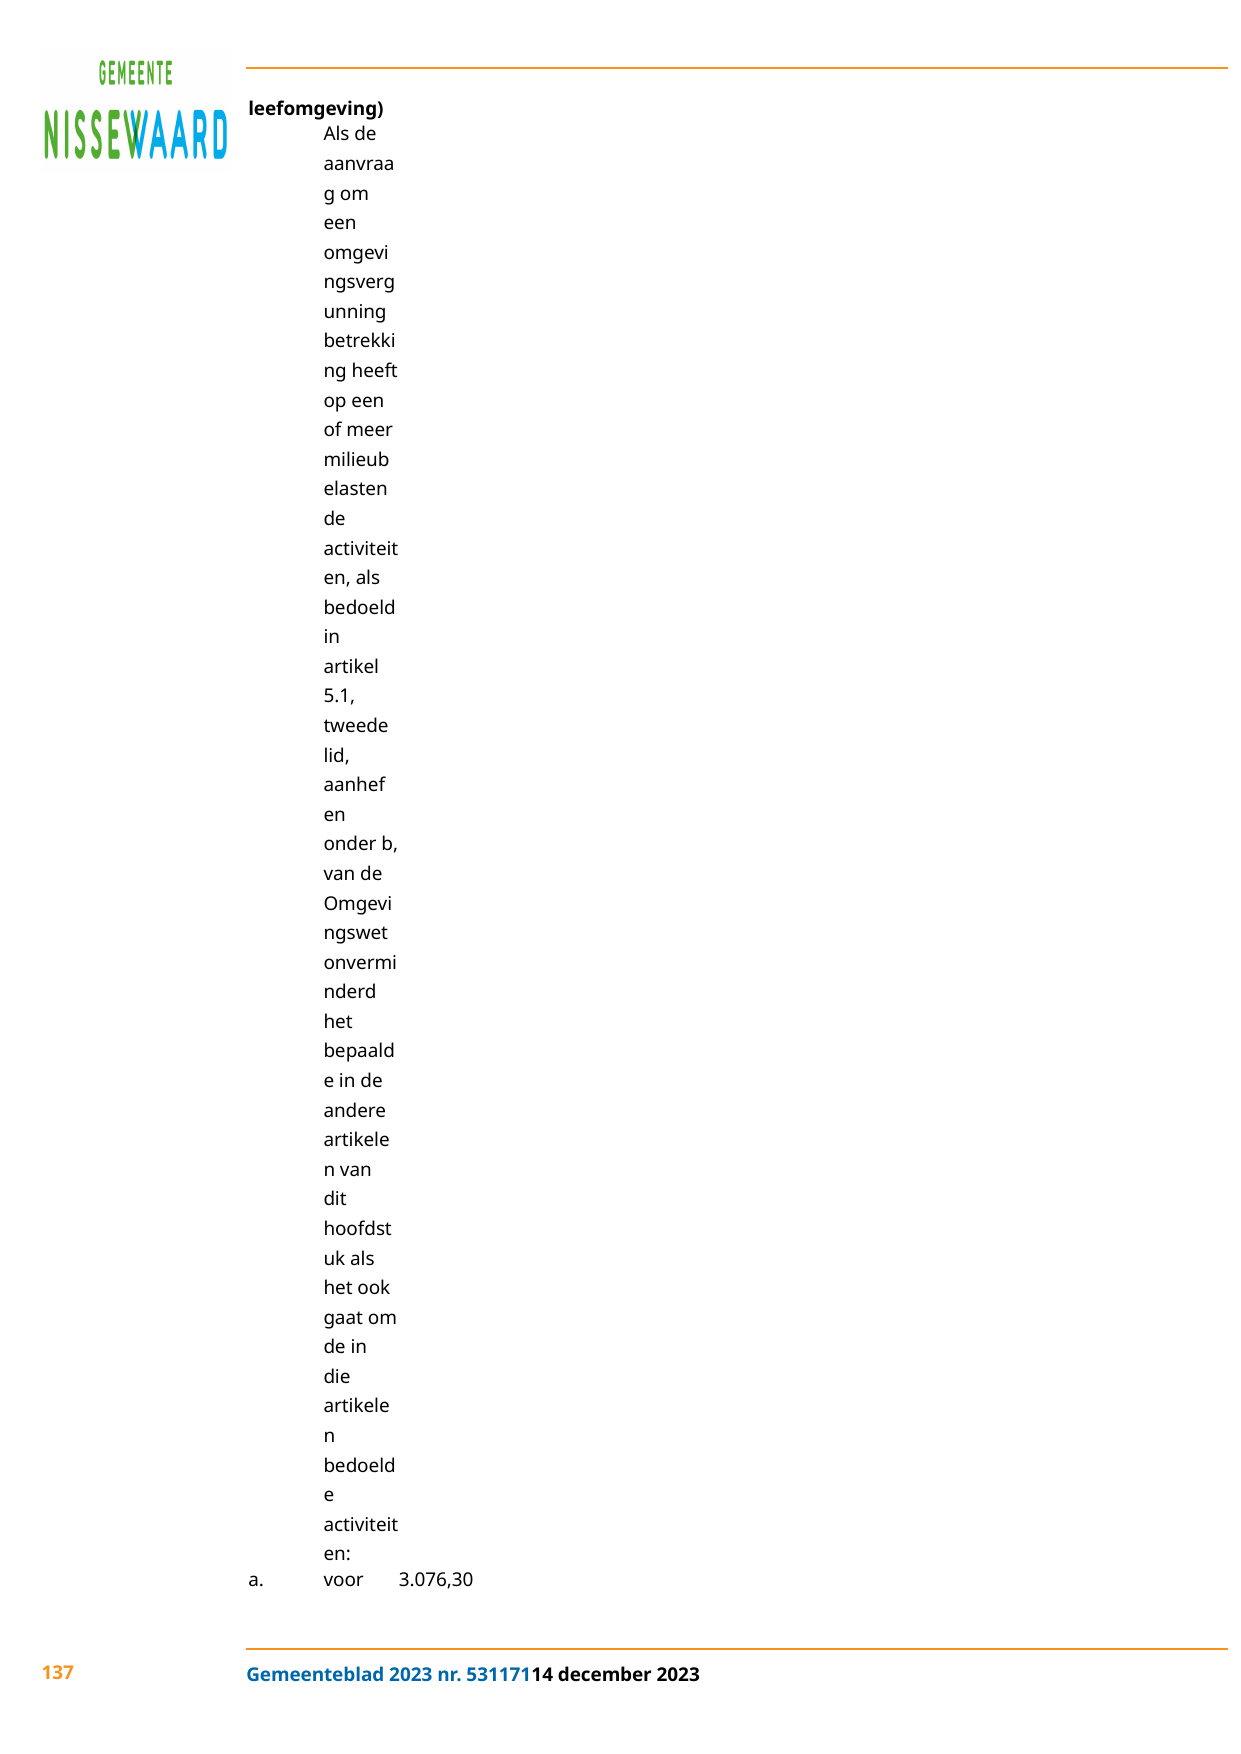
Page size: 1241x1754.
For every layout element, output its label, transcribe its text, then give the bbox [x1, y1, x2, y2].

table_cell voor [323, 1566, 398, 1592]
table_cell 3.076,30 [399, 1566, 474, 1592]
table_cell leefomgeving) [248, 95, 398, 121]
table_cell Als de aanvraag om een omgevingsvergunning betrekking heeft op een of meer milieubelastende activiteiten, als bedoeld in artikel 5.1, tweede lid, aanhef en onder b, van de Omgevingswet onverminderd het bepaalde in de andere artikelen van dit hoofdstuk als het ook gaat om de in die artikelen bedoelde activiteiten: [323, 121, 398, 1566]
table_cell [399, 95, 474, 121]
table_cell [248, 121, 323, 1566]
table_cell a. [248, 1566, 323, 1592]
table_cell [399, 121, 474, 1566]
picture [41, 47, 231, 172]
